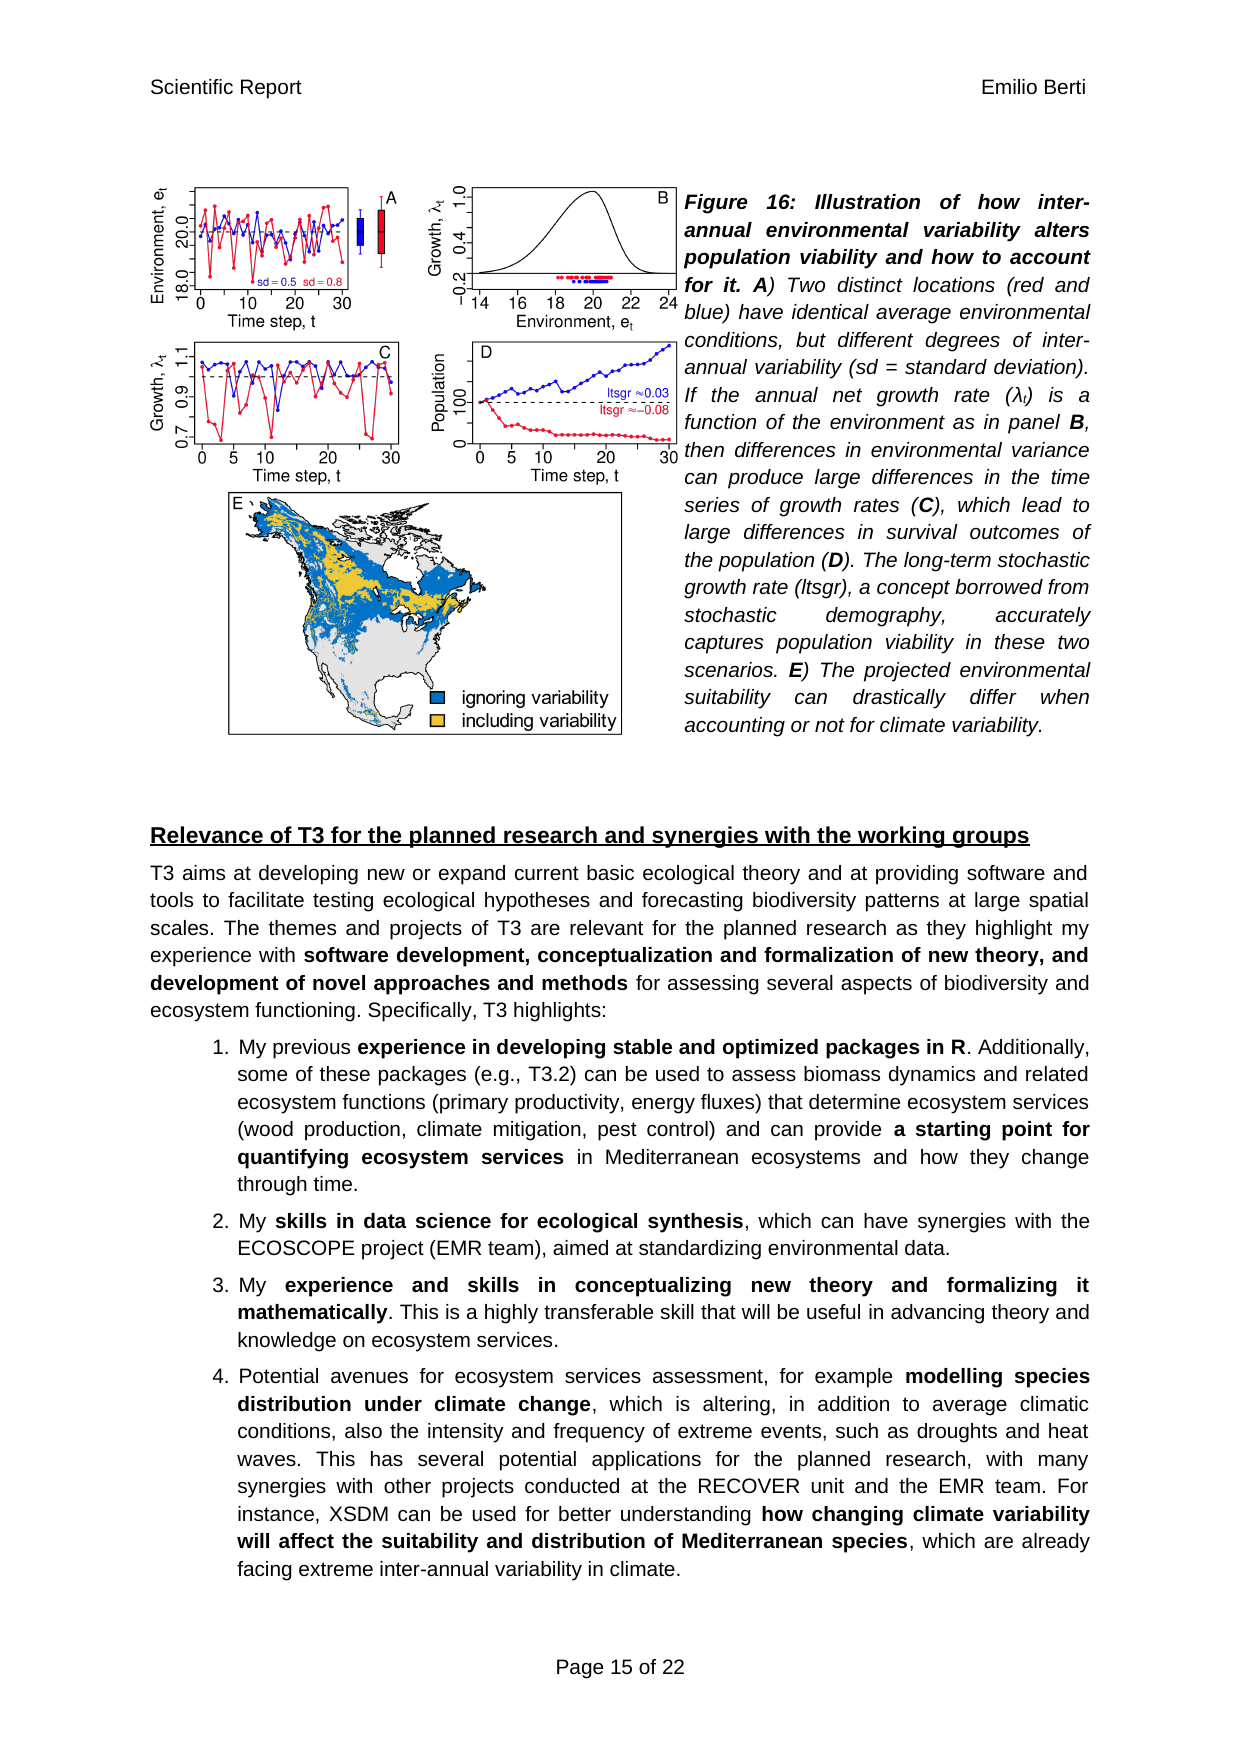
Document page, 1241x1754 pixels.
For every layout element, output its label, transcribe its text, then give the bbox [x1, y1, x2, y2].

text T3 aims at developing new or expand current basic ecological theory and at providing software and tools to facilitate testing ecological hypotheses and forecasting biodiversity patterns at large spatial scales. The themes and projects of T3 are relevant for the planned research as they highlight my experience with software development, conceptualization and formalization of new theory, and development of novel approaches and methods for assessing several aspects of biodiversity and ecosystem functioning. Specifically, T3 highlights: [150, 861, 1090, 1022]
subtitle Relevance of T3 for the planned research and synergies with the working groups [150, 822, 1090, 848]
list My experience and skills in conceptualizing new theory and formalizing it mathematically. This is a highly transferable skill that will be useful in advancing theory and knowledge on ecosystem services. [212, 1272, 1090, 1351]
list Potential avenues for ecosystem services assessment, for example modelling species distribution under climate change, which is altering, in addition to average climatic conditions, also the intensity and frequency of extreme events, such as droughts and heat waves. This has several potential applications for the planned research, with many synergies with other projects conducted at the RECOVER unit and the EMR team. For instance, XSDM can be used for better understanding how changing climate variability will affect the suitability and distribution of Mediterranean species, which are already facing extreme inter-annual variability in climate. [212, 1364, 1090, 1580]
text Figure 16: Illustration of how inter-annual environmental variability alters population viability and how to account for it. A) Two distinct locations (red and blue) have identical average environmental conditions, but different degrees of inter-annual variability (sd = standard deviation). If the annual net growth rate (λt) is a function of the environment as in panel B, then differences in environmental variance can produce large differences in the time series of growth rates (C), which lead to large differences in survival outcomes of the population (D). The long-term stochastic growth rate (ltsgr), a concept borrowed from stochastic demography, accurately captures population viability in these two scenarios. E) The projected environmental suitability can drastically differ when accounting or not for climate variability. [684, 190, 1090, 736]
list My skills in data science for ecological synthesis, which can have synergies with the ECOSCOPE project (EMR team), aimed at standardizing environmental data. [212, 1208, 1090, 1260]
list My previous experience in developing stable and optimized packages in R. Additionally, some of these packages (e.g., T3.2) can be used to assess biomass dynamics and related ecosystem functions (primary productivity, energy fluxes) that determine ecosystem services (wood production, climate mitigation, pest control) and can provide a starting point for quantifying ecosystem services in Mediterranean ecosystems and how they change through time. [212, 1034, 1090, 1196]
picture [148, 183, 684, 739]
